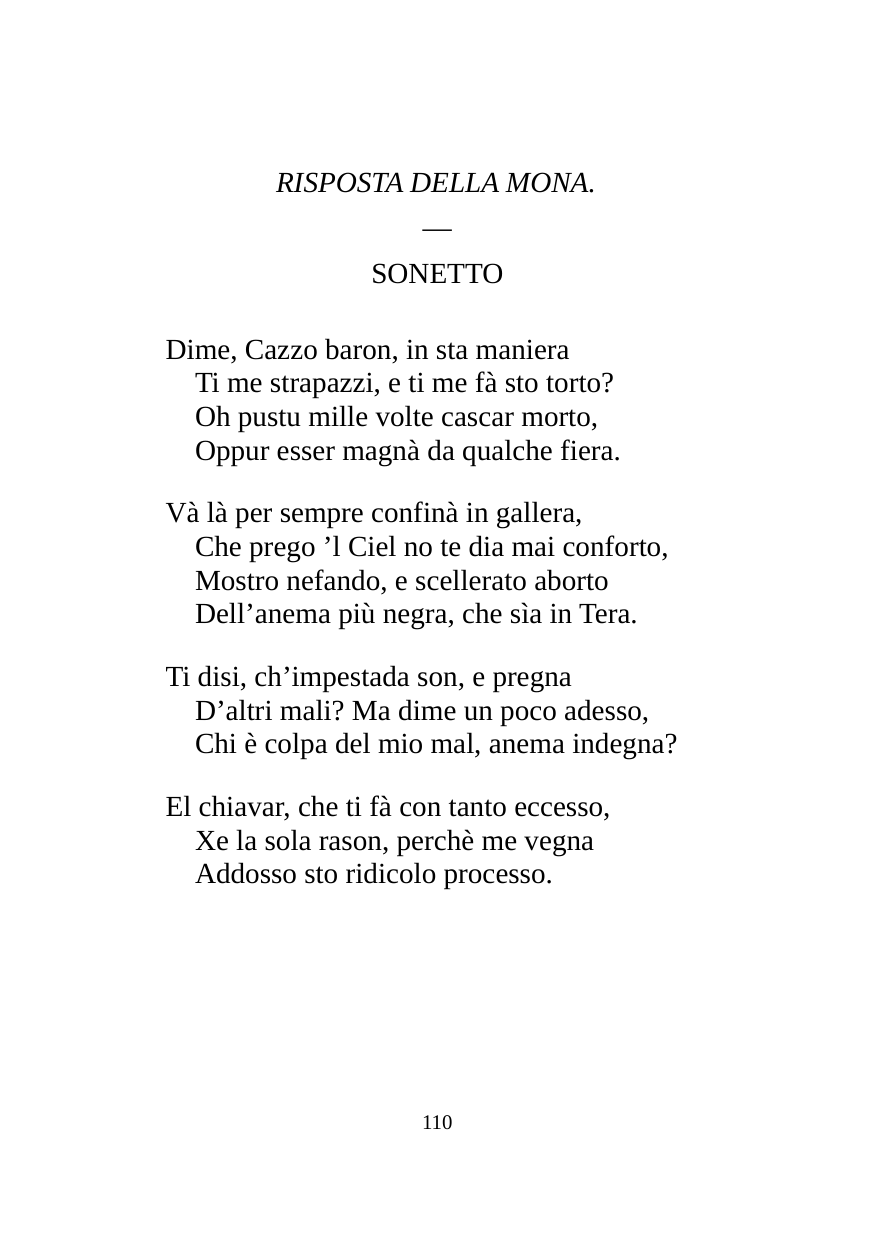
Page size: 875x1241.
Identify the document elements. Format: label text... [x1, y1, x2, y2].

text — [106, 211, 768, 244]
text Ti disi, ch’impestada son, e pregna D’altri mali? Ma dime un poco adesso, Chi è colpa del mio mal, anema indegna? [165, 659, 768, 760]
text Dime, Cazzo baron, in sta maniera Ti me strapazzi, e ti me fà sto torto? Oh pustu mille volte cascar morto, Oppur esser magnà da qualche fiera. [165, 332, 768, 466]
text SONETTO [106, 257, 768, 290]
subtitle RISPOSTA DELLA MONA. [106, 165, 768, 199]
text El chiavar, che ti fà con tanto eccesso, Xe la sola rason, perchè me vegna Addosso sto ridicolo processo. [165, 789, 768, 890]
text Và là per sempre confinà in gallera, Che prego ’l Ciel no te dia mai conforto, Mostro nefando, e scellerato aborto Dell’anema più negra, che sìa in Tera. [165, 496, 768, 630]
